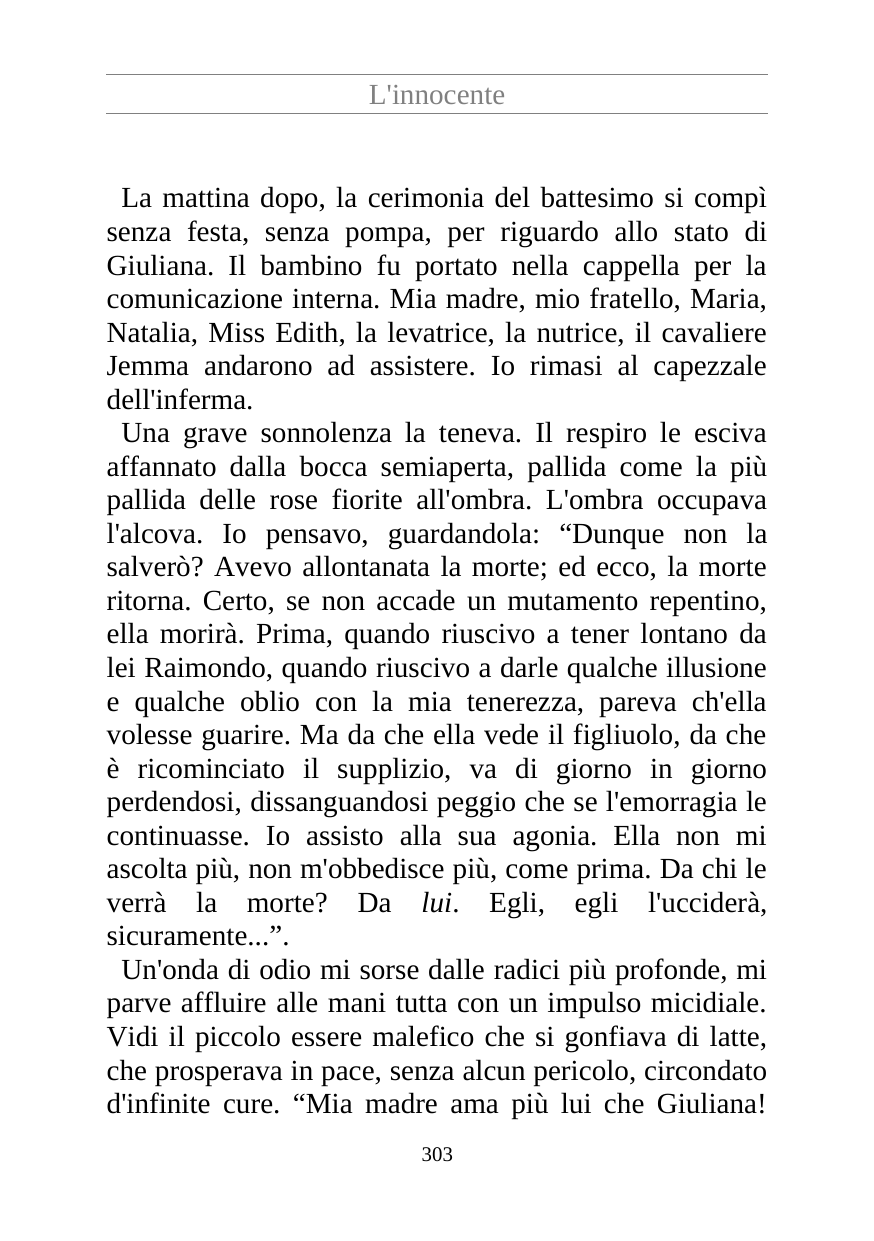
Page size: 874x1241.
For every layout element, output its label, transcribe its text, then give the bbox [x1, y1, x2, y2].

text Una grave sonnolenza la teneva. Il respiro le esciva affannato dalla bocca semiaperta, pallida come la più pallida delle rose fiorite all'ombra. L'ombra occupava l'alcova. Io pensavo, guardandola: “Dunque non la salverò? Avevo allontanata la morte; ed ecco, la morte ritorna. Certo, se non accade un mutamento repentino, ella morirà. Prima, quando riuscivo a tener lontano da lei Raimondo, quando riuscivo a darle qualche illusione e qualche oblio con la mia tenerezza, pareva ch'ella volesse guarire. Ma da che ella vede il figliuolo, da che è ricominciato il supplizio, va di giorno in giorno perdendosi, dissanguandosi peggio che se l'emorragia le continuasse. Io assisto alla sua agonia. Ella non mi ascolta più, non m'obbedisce più, come prima. Da chi le verrà la morte? Da lui. Egli, egli l'ucciderà, sicuramente...”. [106, 415, 768, 952]
text La mattina dopo, la cerimonia del battesimo si compì senza festa, senza pompa, per riguardo allo stato di Giuliana. Il bambino fu portato nella cappella per la comunicazione interna. Mia madre, mio fratello, Maria, Natalia, Miss Edith, la levatrice, la nutrice, il cavaliere Jemma andarono ad assistere. Io rimasi al capezzale dell'inferma. [106, 181, 768, 415]
text Un'onda di odio mi sorse dalle radici più profonde, mi parve affluire alle mani tutta con un impulso micidiale. Vidi il piccolo essere malefico che si gonfiava di latte, che prosperava in pace, senza alcun pericolo, circondato d'infinite cure. “Mia madre ama più lui che Giuliana! [106, 952, 768, 1120]
